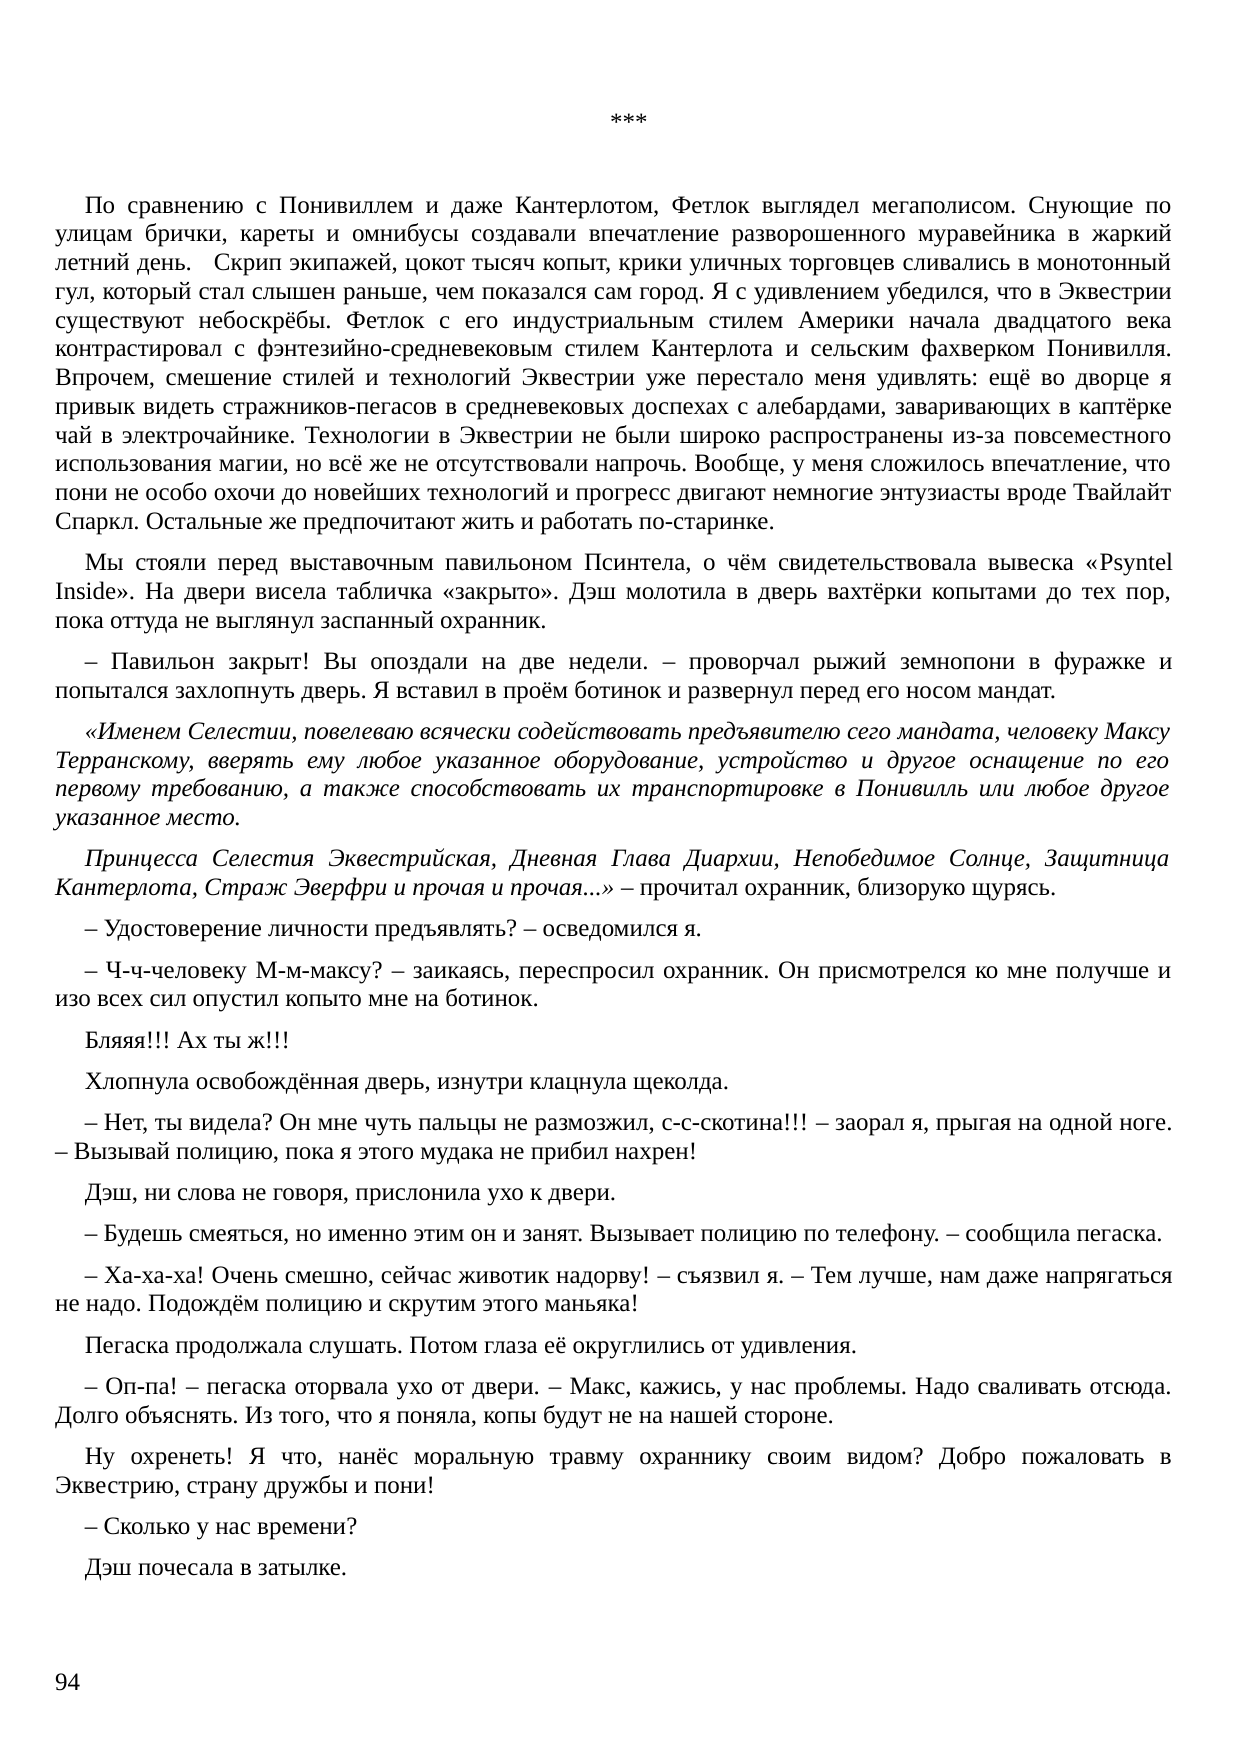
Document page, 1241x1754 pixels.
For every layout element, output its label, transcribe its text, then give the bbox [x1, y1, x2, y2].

text Дэш почесала в затылке. [55, 1552, 1173, 1581]
text Принцесса Селестия Эквестрийская, Дневная Глава Диархии, Непобедимое Солнце, Защитница Кантерлота, Страж Эверфри и прочая и прочая...» – прочитал охранник, близоруко щурясь. [55, 843, 1173, 901]
text – Павильон закрыт! Вы опоздали на две недели. – проворчал рыжий земнопони в фуражке и попытался захлопнуть дверь. Я вставил в проём ботинок и развернул перед его носом мандат. [55, 646, 1173, 703]
text По сравнению с Понивиллем и даже Кантерлотом, Фетлок выглядел мегаполисом. Снующие по улицам брички, кареты и омнибусы создавали впечатление разворошенного муравейника в жаркий летний день. Скрип экипажей, цокот тысяч копыт, крики уличных торговцев сливались в монотонный гул, который стал слышен раньше, чем показался сам город. Я с удивлением убедился, что в Эквестрии существуют небоскрёбы. Фетлок с его индустриальным стилем Америки начала двадцатого века контрастировал с фэнтезийно-средневековым стилем Кантерлота и сельским фахверком Понивилля. Впрочем, смешение стилей и технологий Эквестрии уже перестало меня удивлять: ещё во дворце я привык видеть стражников-пегасов в средневековых доспехах с алебардами, заваривающих в каптёрке чай в электрочайнике. Технологии в Эквестрии не были широко распространены из-за повсеместного использования магии, но всё же не отсутствовали напрочь. Вообще, у меня сложилось впечатление, что пони не особо охочи до новейших технологий и прогресс двигают немногие энтузиасты вроде Твайлайт Спаркл. Остальные же предпочитают жить и работать по-старинке. [55, 190, 1173, 535]
text – Будешь смеяться, но именно этим он и занят. Вызывает полицию по телефону. – сообщила пегаска. [55, 1218, 1173, 1247]
text – Оп-па! – пегаска оторвала ухо от двери. – Макс, кажись, у нас проблемы. Надо сваливать отсюда. Долго объяснять. Из того, что я поняла, копы будут не на нашей стороне. [55, 1371, 1173, 1428]
text Бляяя!!! Ах ты ж!!! [55, 1025, 1173, 1053]
text – Сколько у нас времени? [55, 1511, 1173, 1540]
text Пегаска продолжала слушать. Потом глаза её округлились от удивления. [55, 1330, 1173, 1358]
text Мы стояли перед выставочным павильоном Псинтела, о чём свидетельствовала вывеска «Psyntel Inside». На двери висела табличка «закрыто». Дэш молотила в дверь вахтёрки копытами до тех пор, пока оттуда не выглянул заспанный охранник. [55, 547, 1173, 633]
text – Удостоверение личности предъявлять? – осведомился я. [55, 913, 1173, 942]
text Хлопнула освобождённая дверь, изнутри клацнула щеколда. [55, 1066, 1173, 1095]
text Ну охренеть! Я что, нанёс моральную травму охраннику своим видом? Добро пожаловать в Эквестрию, страну дружбы и пони! [55, 1441, 1173, 1498]
text – Ха-ха-ха! Очень смешно, сейчас животик надорву! – съязвил я. – Тем лучше, нам даже напрягаться не надо. Подождём полицию и скрутим этого маньяка! [55, 1260, 1173, 1317]
text Дэш, ни слова не говоря, прислонила ухо к двери. [55, 1177, 1173, 1206]
text «Именем Селестии, повелеваю всячески содействовать предъявителю сего мандата, человеку Максу Терранскому, вверять ему любое указанное оборудование, устройство и другое оснащение по его первому требованию, а также способствовать их транспортировке в Понивилль или любое другое указанное место. [55, 716, 1173, 831]
text *** [55, 107, 1173, 136]
text – Ч-ч-человеку М-м-максу? – заикаясь, переспросил охранник. Он присмотрелся ко мне получше и изо всех сил опустил копыто мне на ботинок. [55, 955, 1173, 1012]
text – Нет, ты видела? Он мне чуть пальцы не размозжил, с-с-скотина!!! – заорал я, прыгая на одной ноге. – Вызывай полицию, пока я этого мудака не прибил нахрен! [55, 1107, 1173, 1165]
